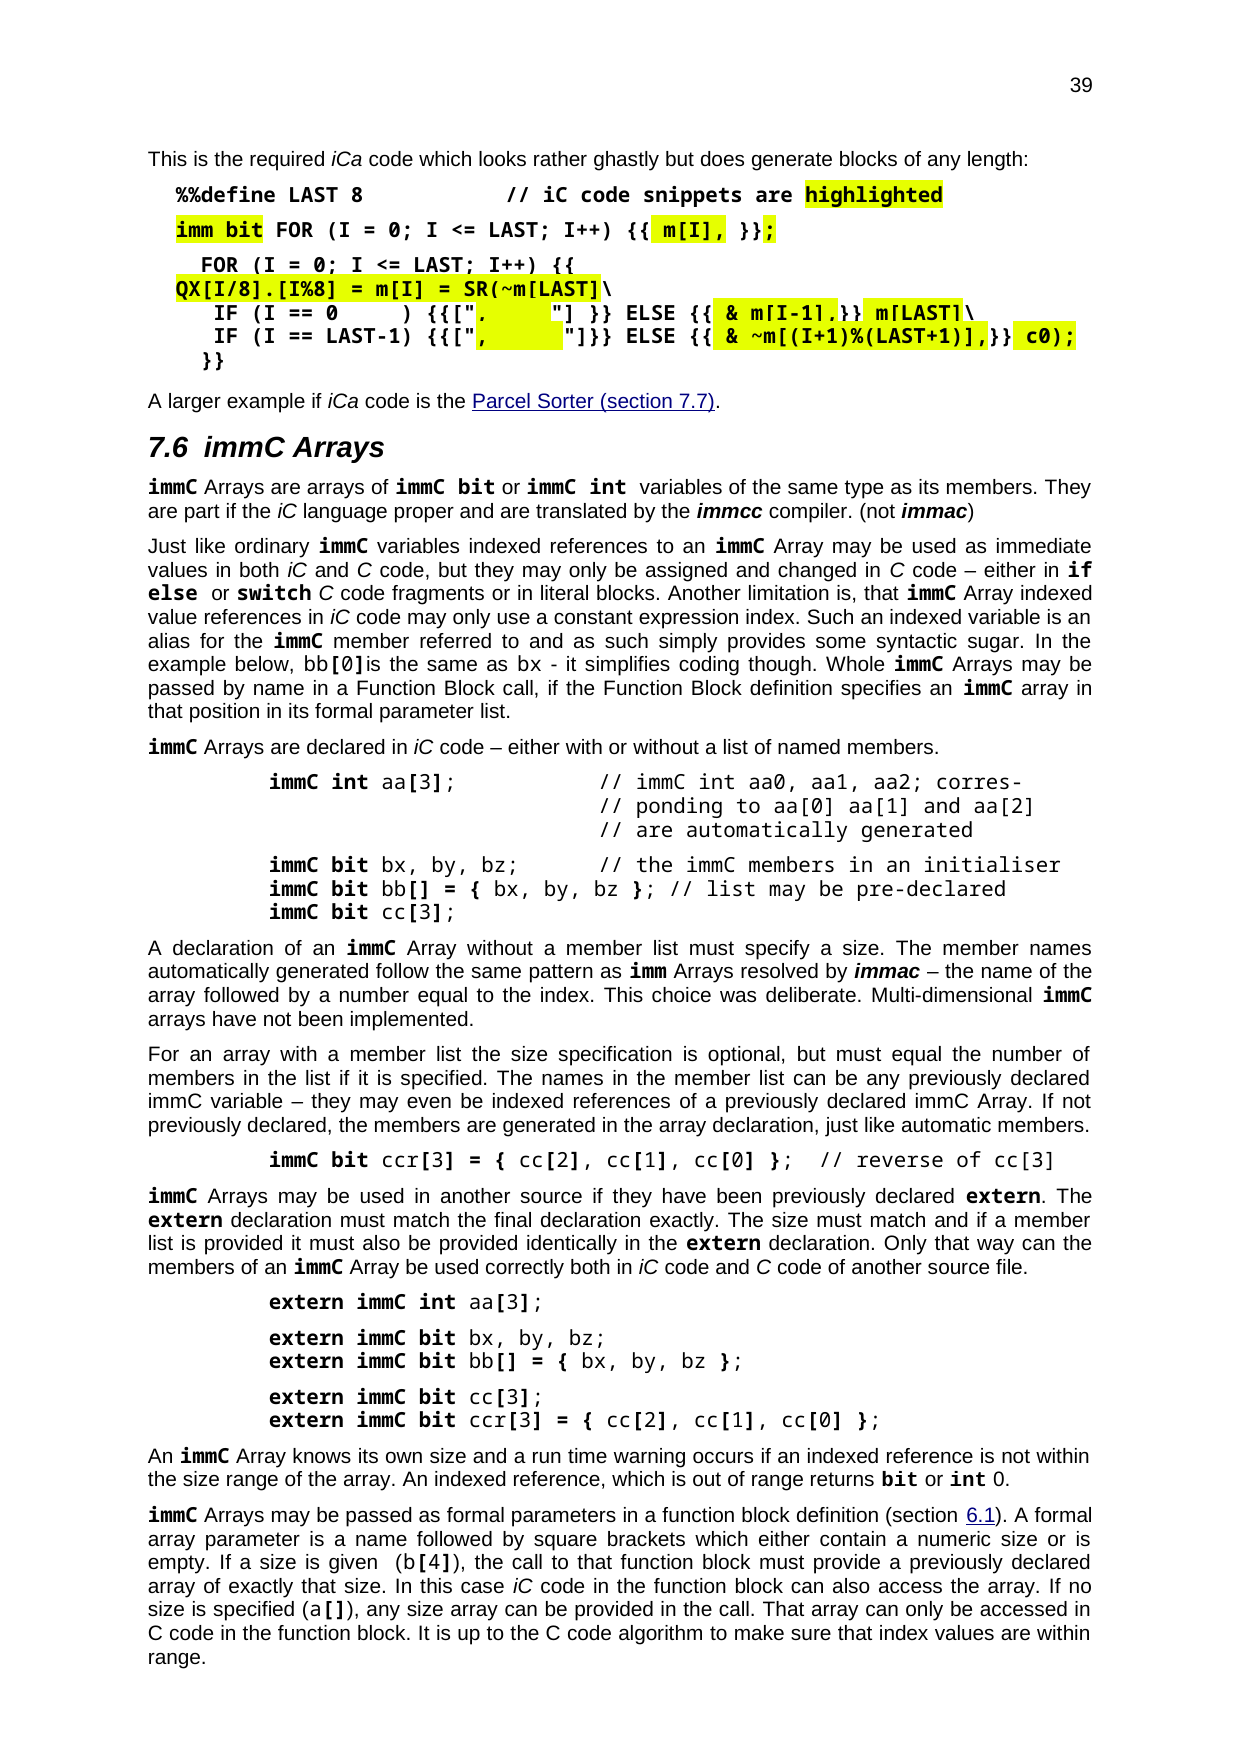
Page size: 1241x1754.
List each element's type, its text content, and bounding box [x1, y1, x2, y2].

text FOR (I = 0; I <= LAST; I++) {{ QX[I/8].[I%8] = m[I] = SR(~m[LAST]\ IF (I == 0 ) {{[", "] }} ELSE {{ & m[I-1],}} m[LAST]\ IF (I == LAST-1) {{[", "]}} ELSE {{ & ~m[(I+1)%(LAST+1)],}} c0); }} [176, 254, 1092, 372]
text immC Arrays may be used in another source if they have been previously declared extern. The extern declaration must match the final declaration exactly. The size must match and if a member list is provided it must also be provided identically in the extern declaration. Only that way can the members of an immC Array be used correctly both in iC code and C code of another source file. [148, 1184, 1092, 1279]
text immC int aa[3]; // immC int aa0, aa1, aa2; corres- // ponding to aa[0] aa[1] and aa[2] // are automatically generated [268, 771, 1092, 842]
text A larger example if iCa code is the Parcel Sorter (section 7.7). [148, 390, 1092, 413]
text immC Arrays are declared in iC code – either with or without a list of named members. [148, 736, 1092, 759]
text imm bit FOR (I = 0; I <= LAST; I++) {{ m[I], }}; [176, 218, 1092, 242]
subtitle immC Arrays [148, 431, 1092, 464]
text extern immC int aa[3]; [268, 1291, 1092, 1314]
text immC Arrays are arrays of immC bit or immC int variables of the same type as its members. They are part if the iC language proper and are translated by the immcc compiler. (not immac) [148, 476, 1092, 523]
text immC bit ccr[3] = { cc[2], cc[1], cc[0] }; // reverse of cc[3] [268, 1149, 1092, 1173]
text An immC Array knows its own size and a run time warning occurs if an indexed reference is not within the size range of the array. An indexed reference, which is out of range returns bit or int 0. [148, 1444, 1092, 1492]
text For an array with a member list the size specification is optional, but must equal the number of members in the list if it is specified. The names in the member list can be any previously declared immC variable – they may even be indexed references of a previously declared immC Array. If not previously declared, the members are generated in the array declaration, just like automatic members. [148, 1043, 1092, 1137]
text Just like ordinary immC variables indexed references to an immC Array may be used as immediate values in both iC and C code, but they may only be assigned and changed in C code – either in if else or switch C code fragments or in literal blocks. Another limitation is, that immC Array indexed value references in iC code may only use a constant expression index. Such an indexed variable is an alias for the immC member referred to and as such simply provides some syntactic sugar. In the example below, bb[0]is the same as bx - it simplifies coding though. Whole immC Arrays may be passed by name in a Function Block call, if the Function Block definition specifies an immC array in that position in its formal parameter list. [148, 534, 1092, 724]
text extern immC bit bx, by, bz; extern immC bit bb[] = { bx, by, bz }; [268, 1326, 1092, 1373]
text %%define LAST 8 // iC code snippets are highlighted [176, 183, 1092, 207]
text This is the required iCa code which looks rather ghastly but does generate blocks of any length: [148, 148, 1092, 171]
text extern immC bit cc[3]; extern immC bit ccr[3] = { cc[2], cc[1], cc[0] }; [268, 1385, 1092, 1433]
text immC Arrays may be passed as formal parameters in a function block definition (section 6.1). A formal array parameter is a name followed by square brackets which either contain a numeric size or is empty. If a size is given (b[4]), the call to that function block must provide a previously declared array of exactly that size. In this case iC code in the function block can also access the array. If no size is specified (a[]), any size array can be provided in the call. That array can only be accessed in C code in the function block. It is up to the C code algorithm to make sure that index values are within range. [148, 1503, 1092, 1669]
text A declaration of an immC Array without a member list must specify a size. The member names automatically generated follow the same pattern as imm Arrays resolved by immac – the name of the array followed by a number equal to the index. This choice was deliberate. Multi-dimensional immC arrays have not been implemented. [148, 936, 1092, 1031]
text immC bit bx, by, bz; // the immC members in an initialiser immC bit bb[] = { bx, by, bz }; // list may be pre-declared immC bit cc[3]; [268, 854, 1092, 924]
